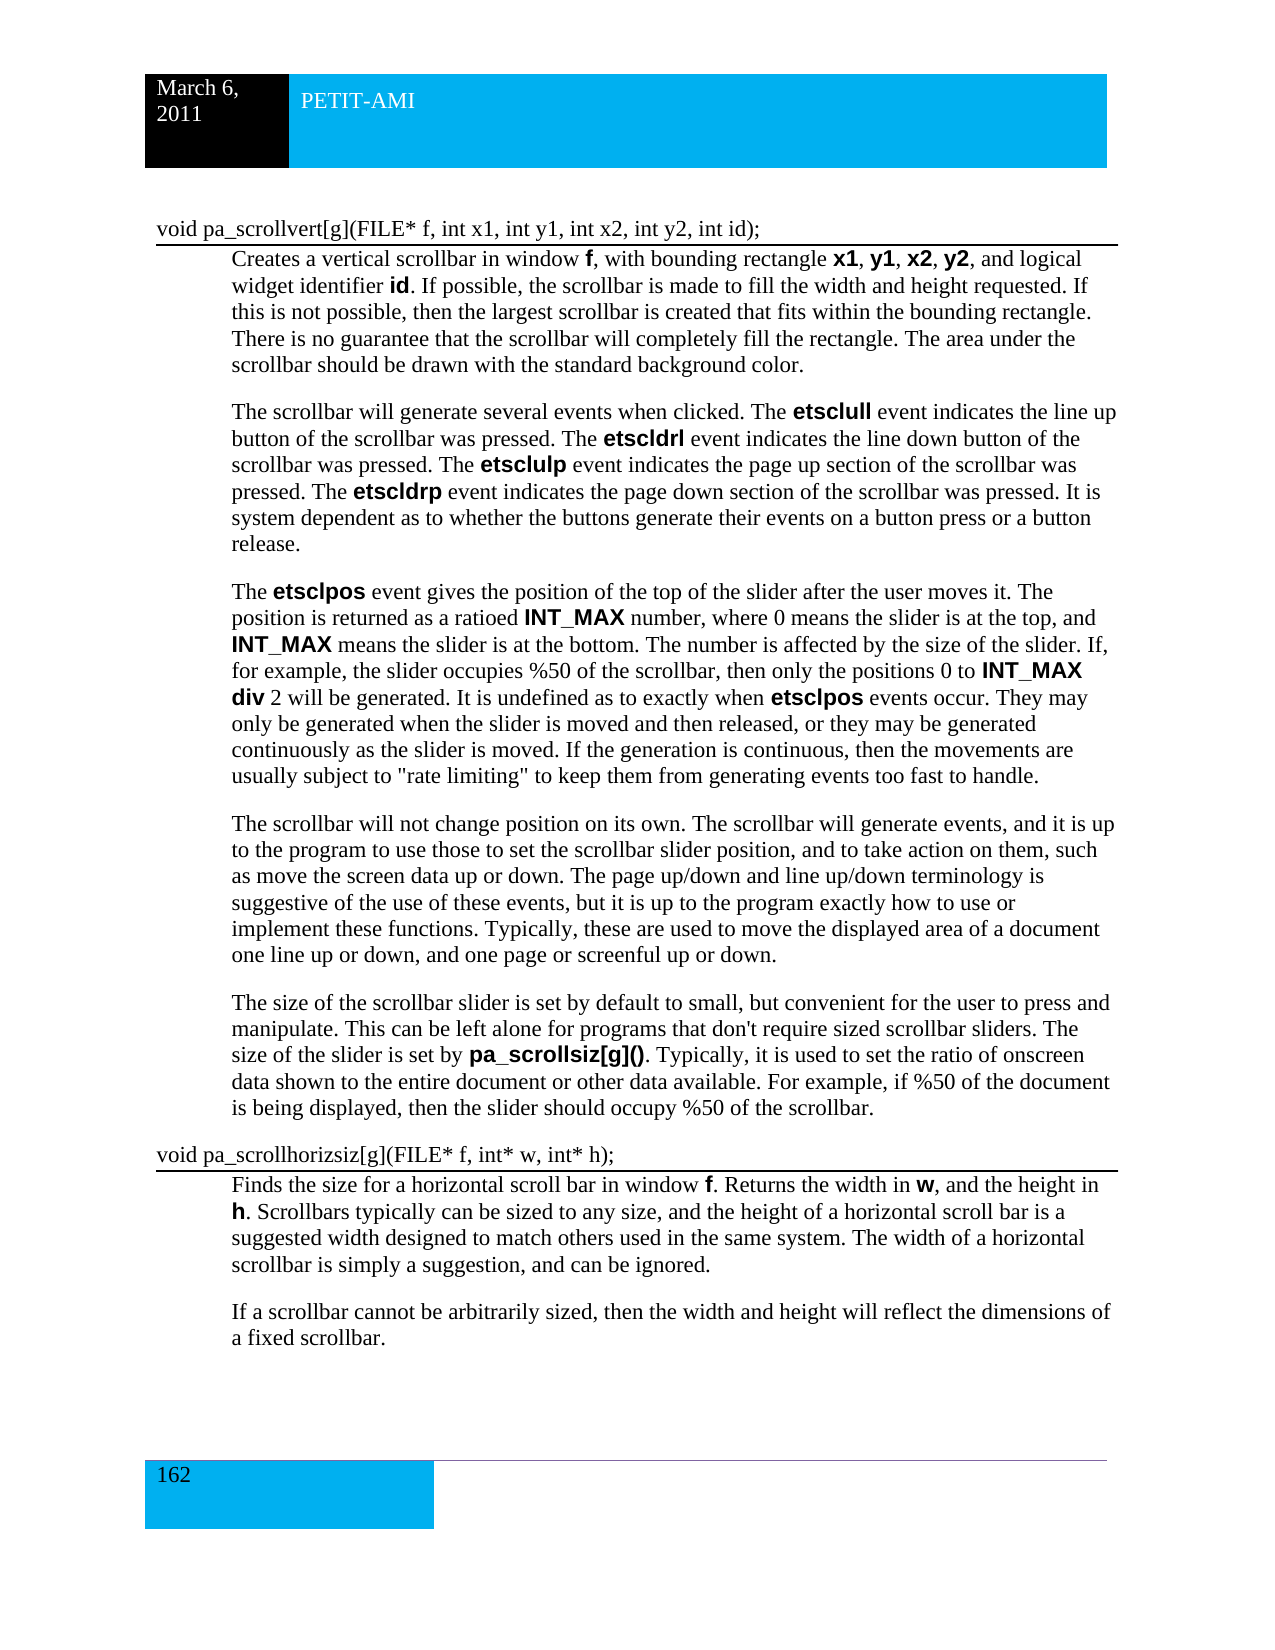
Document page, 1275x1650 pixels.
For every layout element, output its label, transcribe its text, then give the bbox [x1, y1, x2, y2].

text Creates a vertical scrollbar in window f, with bounding rectangle x1, y1, x2, y2, and logical widget identifier id. If possible, the scrollbar is made to fill the width and height requested. If this is not possible, then the largest scrollbar is created that fits within the bounding rectangle. There is no guarantee that the scrollbar will completely fill the rectangle. The area under the scrollbar should be drawn with the standard background color. [231, 246, 1118, 377]
text The scrollbar will generate several events when clicked. The etsclull event indicates the line up button of the scrollbar was pressed. The etscldrl event indicates the line down button of the scrollbar was pressed. The etsclulp event indicates the page up section of the scrollbar was pressed. The etscldrp event indicates the page down section of the scrollbar was pressed. It is system dependent as to whether the buttons generate their events on a button press or a button release. [231, 398, 1118, 557]
text The scrollbar will not change position on its own. The scrollbar will generate events, and it is up to the program to use those to set the scrollbar slider position, and to take action on them, such as move the screen data up or down. The page up/down and line up/down terminology is suggestive of the use of these events, but it is up to the program exactly how to use or implement these functions. Typically, these are used to move the displayed area of a document one line up or down, and one page or screenful up or down. [231, 810, 1118, 968]
text The size of the scrollbar slider is set by default to small, but convenient for the user to press and manipulate. This can be left alone for programs that don't require sized scrollbar sliders. The size of the slider is set by pa_scrollsiz[g](). Typically, it is used to set the ratio of onscreen data shown to the entire document or other data available. For example, if %50 of the document is being displayed, then the slider should occupy %50 of the scrollbar. [231, 989, 1118, 1121]
text If a scrollbar cannot be arbitrarily sized, then the width and height will reflect the dimensions of a fixed scrollbar. [231, 1298, 1118, 1351]
text void pa_scrollvert[g](FILE* f, int x1, int y1, int x2, int y2, int id); [156, 215, 1118, 244]
text Finds the size for a horizontal scroll bar in window f. Returns the width in w, and the height in h. Scrollbars typically can be sized to any size, and the height of a horizontal scroll bar is a suggested width designed to match others used in the same system. The width of a horizontal scrollbar is simply a suggestion, and can be ignored. [231, 1172, 1118, 1277]
text The etsclpos event gives the position of the top of the slider after the user moves it. The position is returned as a ratioed INT_MAX number, where 0 means the slider is at the top, and INT_MAX means the slider is at the bottom. The number is affected by the size of the slider. If, for example, the slider occupies %50 of the scrollbar, then only the positions 0 to INT_MAX div 2 will be generated. It is undefined as to exactly when etsclpos events occur. They may only be generated when the slider is moved and then released, or they may be generated continuously as the slider is moved. If the generation is continuous, then the movements are usually subject to "rate limiting" to keep them from generating events too fast to handle. [231, 578, 1118, 789]
text void pa_scrollhorizsiz[g](FILE* f, int* w, int* h); [156, 1141, 1118, 1170]
